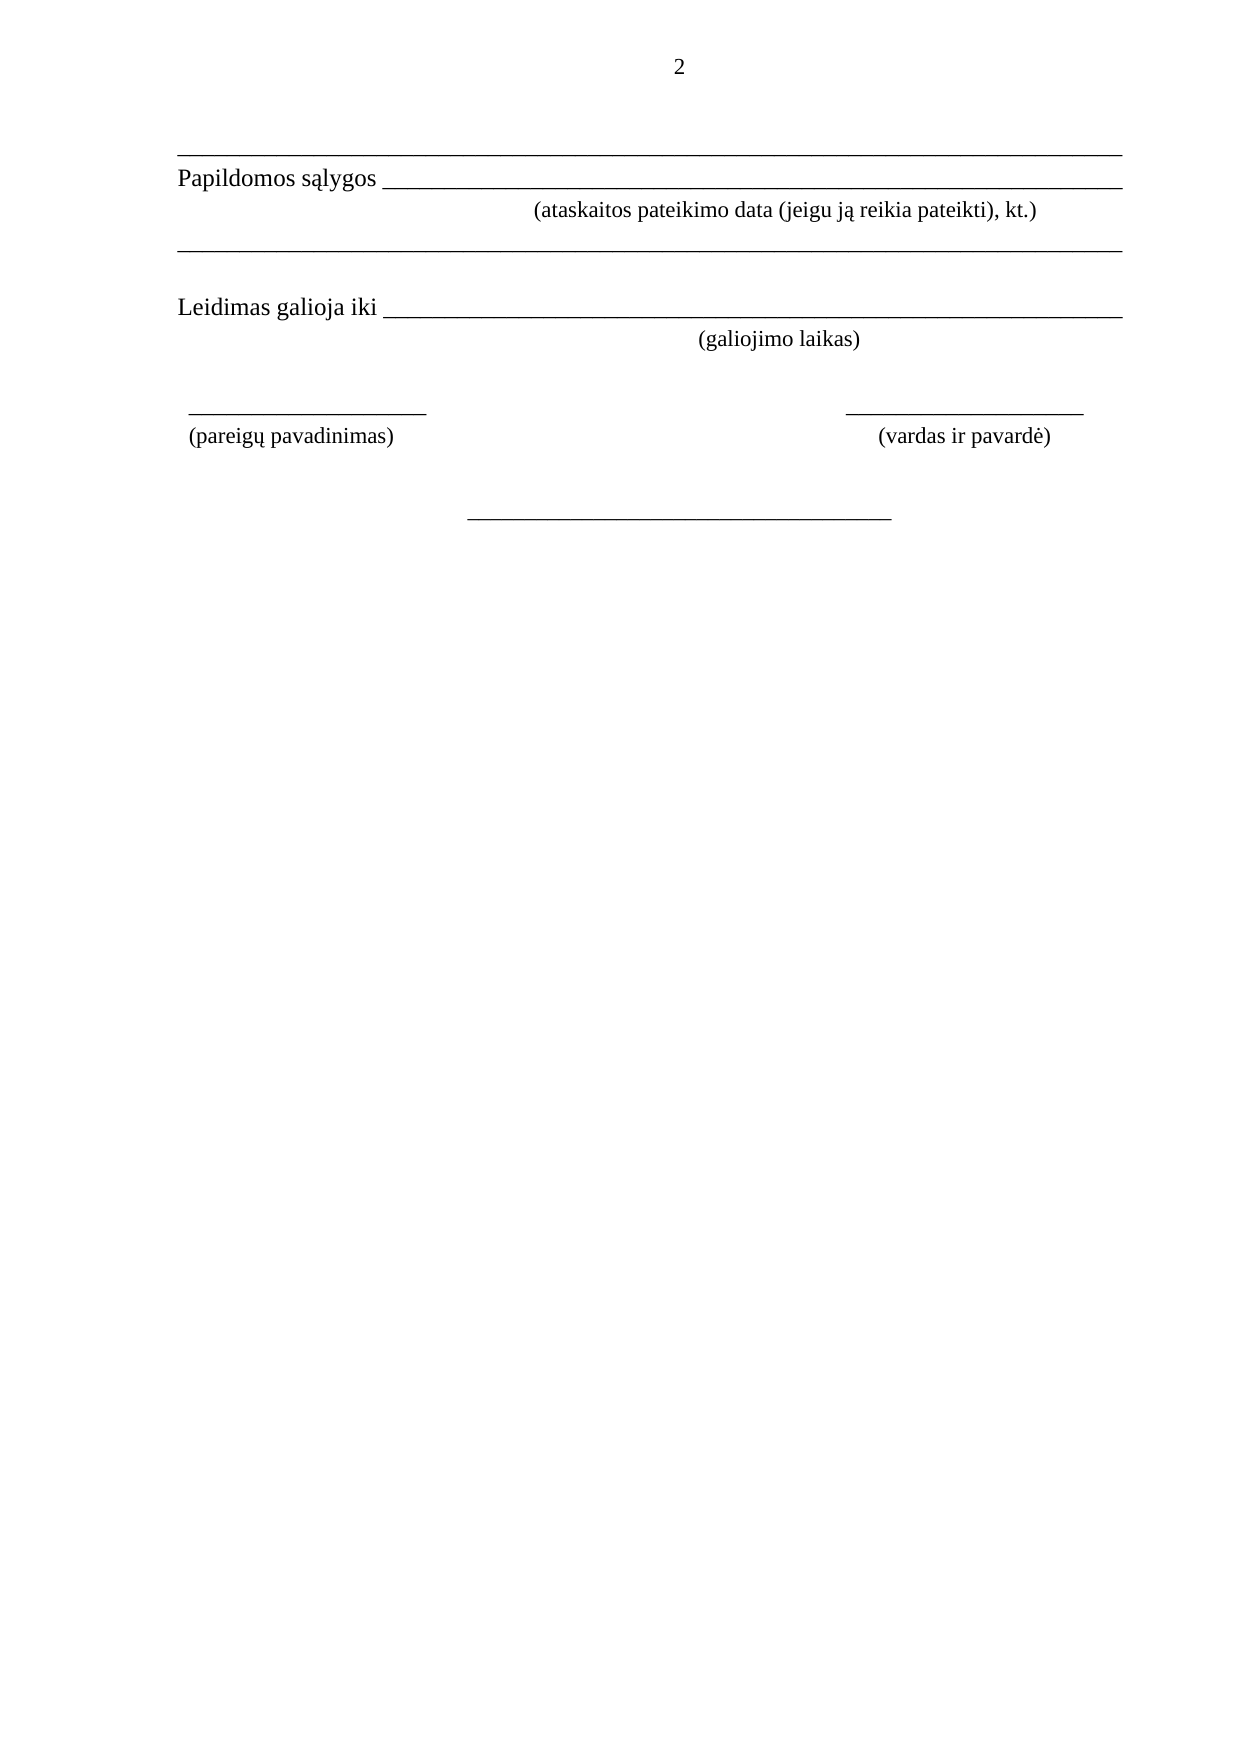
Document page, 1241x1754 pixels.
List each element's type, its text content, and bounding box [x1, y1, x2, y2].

text ––––––––––––––––––––––––––––––––––––– [177, 504, 1181, 530]
text Papildomos sąlygos [177, 163, 1181, 192]
text (galiojimo laikas) [377, 326, 1181, 352]
text Leidimas galioja iki [177, 292, 1181, 321]
table_header ___________________ (pareigų pavadinimas) [177, 389, 526, 452]
text _ [177, 130, 1181, 159]
table_header [526, 389, 807, 452]
table_header ___________________ (vardas ir pavardė) [807, 389, 1122, 452]
text (ataskaitos pateikimo data (jeigu ją reikia pateikti), kt.) [390, 196, 1181, 223]
text _ [177, 226, 1181, 255]
